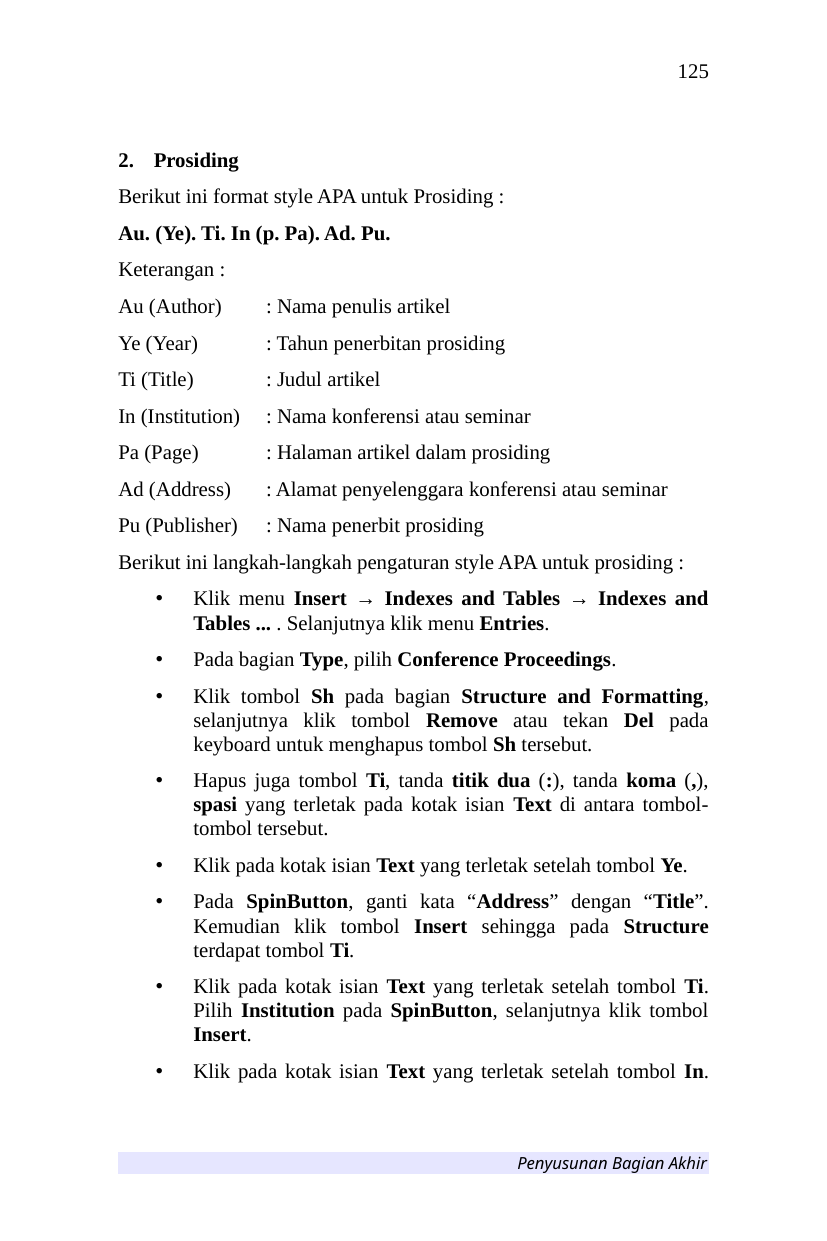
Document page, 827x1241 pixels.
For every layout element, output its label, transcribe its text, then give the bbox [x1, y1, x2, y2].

text Ye (Year) : Tahun penerbitan prosiding [118, 330, 709, 354]
text Keterangan : [118, 257, 709, 281]
list Klik pada kotak isian Text yang terletak setelah tombol Ye. [156, 853, 709, 877]
text Berikut ini format style APA untuk Prosiding : [118, 184, 709, 208]
list Klik pada kotak isian Text yang terletak setelah tombol Ti. Pilih Institution pada SpinButton, selanjutnya klik tombol Insert. [156, 974, 709, 1046]
subtitle Prosiding [118, 148, 709, 172]
list Pada bagian Type, pilih Conference Proceedings. [156, 647, 709, 671]
text In (Institution) : Nama konferensi atau seminar [118, 403, 709, 428]
text Pu (Publisher) : Nama penerbit prosiding [118, 513, 709, 537]
list Klik pada kotak isian Text yang terletak setelah tombol In. [156, 1059, 709, 1083]
list Pada SpinButton, ganti kata “Address” dengan “Title”. Kemudian klik tombol Insert sehingga pada Structure terdapat tombol Ti. [156, 889, 709, 962]
text Pa (Page) : Halaman artikel dalam prosiding [118, 440, 709, 464]
list Klik tombol Sh pada bagian Structure and Formatting, selanjutnya klik tombol Remove atau tekan Del pada keyboard untuk menghapus tombol Sh tersebut. [156, 683, 709, 756]
text Ad (Address) : Alamat penyelenggara konferensi atau seminar [118, 477, 709, 501]
text Ti (Title) : Judul artikel [118, 367, 709, 391]
list Hapus juga tombol Ti, tanda titik dua (:), tanda koma (,), spasi yang terletak pada kotak isian Text di antara tombol-tombol tersebut. [156, 768, 709, 840]
text Berikut ini langkah-langkah pengaturan style APA untuk prosiding : [118, 550, 709, 574]
text Au. (Ye). Ti. In (p. Pa). Ad. Pu. [118, 221, 709, 245]
text Au (Author) : Nama penulis artikel [118, 294, 709, 318]
list Klik menu Insert → Indexes and Tables → Indexes and Tables ... . Selanjutnya klik menu Entries. [156, 586, 709, 634]
